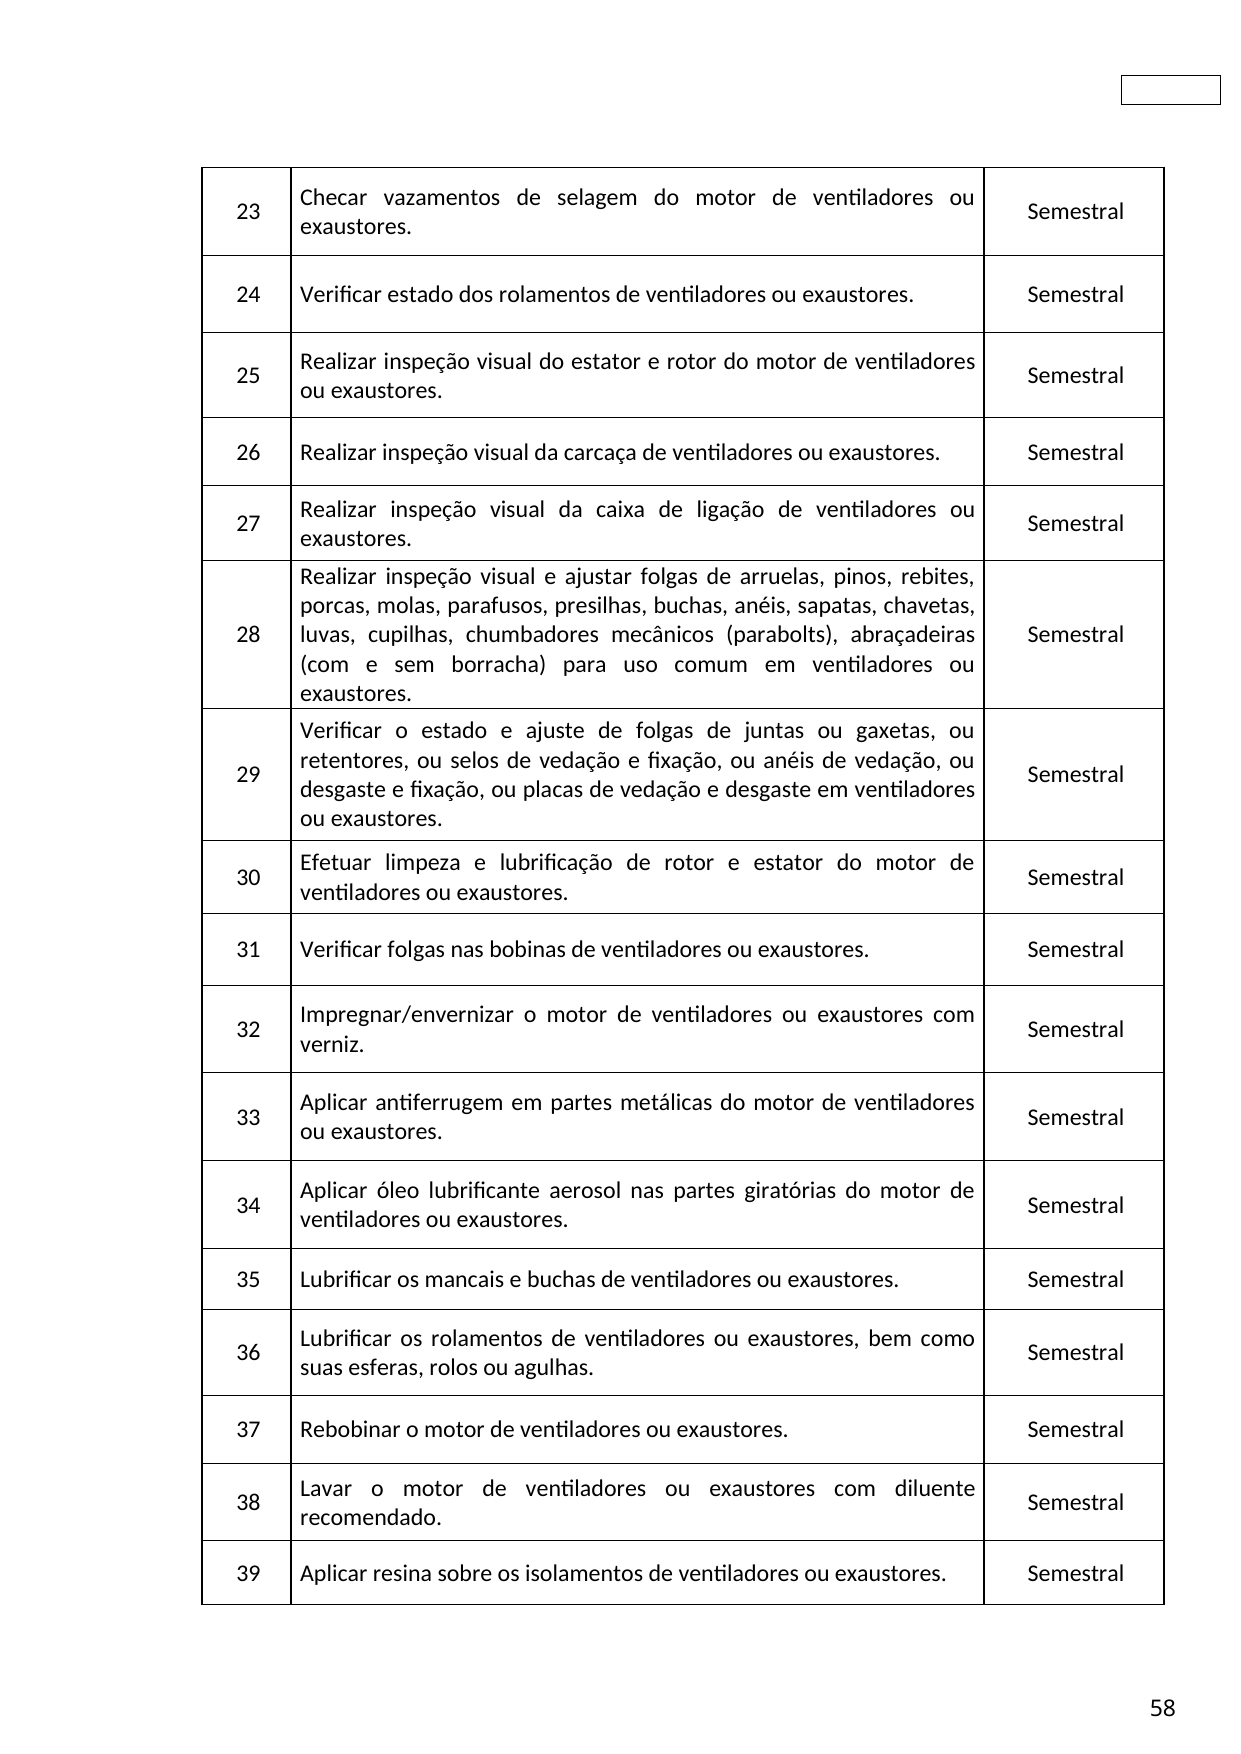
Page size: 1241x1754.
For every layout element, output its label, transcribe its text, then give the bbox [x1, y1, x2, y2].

table_cell 39 [203, 1541, 290, 1603]
table_cell Semestral [985, 333, 1163, 417]
table_cell 27 [203, 486, 290, 560]
table_cell Realizar inspeção visual do estator e rotor do motor de ventiladores ou exaustores. [292, 333, 983, 417]
table_cell Aplicar óleo lubrificante aerosol nas partes giratórias do motor de ventiladores ou exaustores. [292, 1161, 983, 1248]
table_cell 23 [203, 168, 290, 254]
table_cell 35 [203, 1249, 290, 1308]
table_cell Lubrificar os mancais e buchas de ventiladores ou exaustores. [292, 1249, 983, 1308]
table_cell 36 [203, 1310, 290, 1394]
table_cell 31 [203, 914, 290, 985]
table_cell Semestral [985, 1249, 1163, 1308]
table_cell Impregnar/envernizar o motor de ventiladores ou exaustores com verniz. [292, 986, 983, 1072]
table_cell Semestral [985, 1073, 1163, 1160]
table_cell Semestral [985, 561, 1163, 707]
table_cell Semestral [985, 1310, 1163, 1394]
table_cell Semestral [985, 256, 1163, 332]
table_cell Verificar o estado e ajuste de folgas de juntas ou gaxetas, ou retentores, ou selos de vedação e fixação, ou anéis de vedação, ou desgaste e fixação, ou placas de vedação e desgaste em ventiladores ou exaustores. [292, 709, 983, 840]
table_cell Semestral [985, 418, 1163, 485]
table_cell Verificar folgas nas bobinas de ventiladores ou exaustores. [292, 914, 983, 985]
table_cell 29 [203, 709, 290, 840]
table_cell Realizar inspeção visual e ajustar folgas de arruelas, pinos, rebites, porcas, molas, parafusos, presilhas, buchas, anéis, sapatas, chavetas, luvas, cupilhas, chumbadores mecânicos (parabolts), abraçadeiras (com e sem borracha) para uso comum em ventiladores ou exaustores. [292, 561, 983, 707]
table_cell Semestral [985, 486, 1163, 560]
table_cell Semestral [985, 168, 1163, 254]
table_cell 25 [203, 333, 290, 417]
table_cell Verificar estado dos rolamentos de ventiladores ou exaustores. [292, 256, 983, 332]
table_cell Realizar inspeção visual da carcaça de ventiladores ou exaustores. [292, 418, 983, 485]
table_cell 28 [203, 561, 290, 707]
table_cell 38 [203, 1464, 290, 1540]
table_cell Semestral [985, 1464, 1163, 1540]
table_cell Semestral [985, 709, 1163, 840]
table_cell Checar vazamentos de selagem do motor de ventiladores ou exaustores. [292, 168, 983, 254]
table_cell Aplicar resina sobre os isolamentos de ventiladores ou exaustores. [292, 1541, 983, 1603]
table_cell Semestral [985, 1161, 1163, 1248]
table_cell Semestral [985, 841, 1163, 912]
table_cell Semestral [985, 914, 1163, 985]
table_cell 30 [203, 841, 290, 912]
table_cell Semestral [985, 986, 1163, 1072]
table_cell Rebobinar o motor de ventiladores ou exaustores. [292, 1396, 983, 1462]
table_cell Lubrificar os rolamentos de ventiladores ou exaustores, bem como suas esferas, rolos ou agulhas. [292, 1310, 983, 1394]
table_cell 34 [203, 1161, 290, 1248]
table_cell Aplicar antiferrugem em partes metálicas do motor de ventiladores ou exaustores. [292, 1073, 983, 1160]
table_cell Realizar inspeção visual da caixa de ligação de ventiladores ou exaustores. [292, 486, 983, 560]
table_cell Efetuar limpeza e lubrificação de rotor e estator do motor de ventiladores ou exaustores. [292, 841, 983, 912]
table_cell Semestral [985, 1541, 1163, 1603]
table_cell 33 [203, 1073, 290, 1160]
table_cell 37 [203, 1396, 290, 1462]
table_cell Lavar o motor de ventiladores ou exaustores com diluente recomendado. [292, 1464, 983, 1540]
table_cell 32 [203, 986, 290, 1072]
table_cell Semestral [985, 1396, 1163, 1462]
table_cell 26 [203, 418, 290, 485]
table_cell 24 [203, 256, 290, 332]
